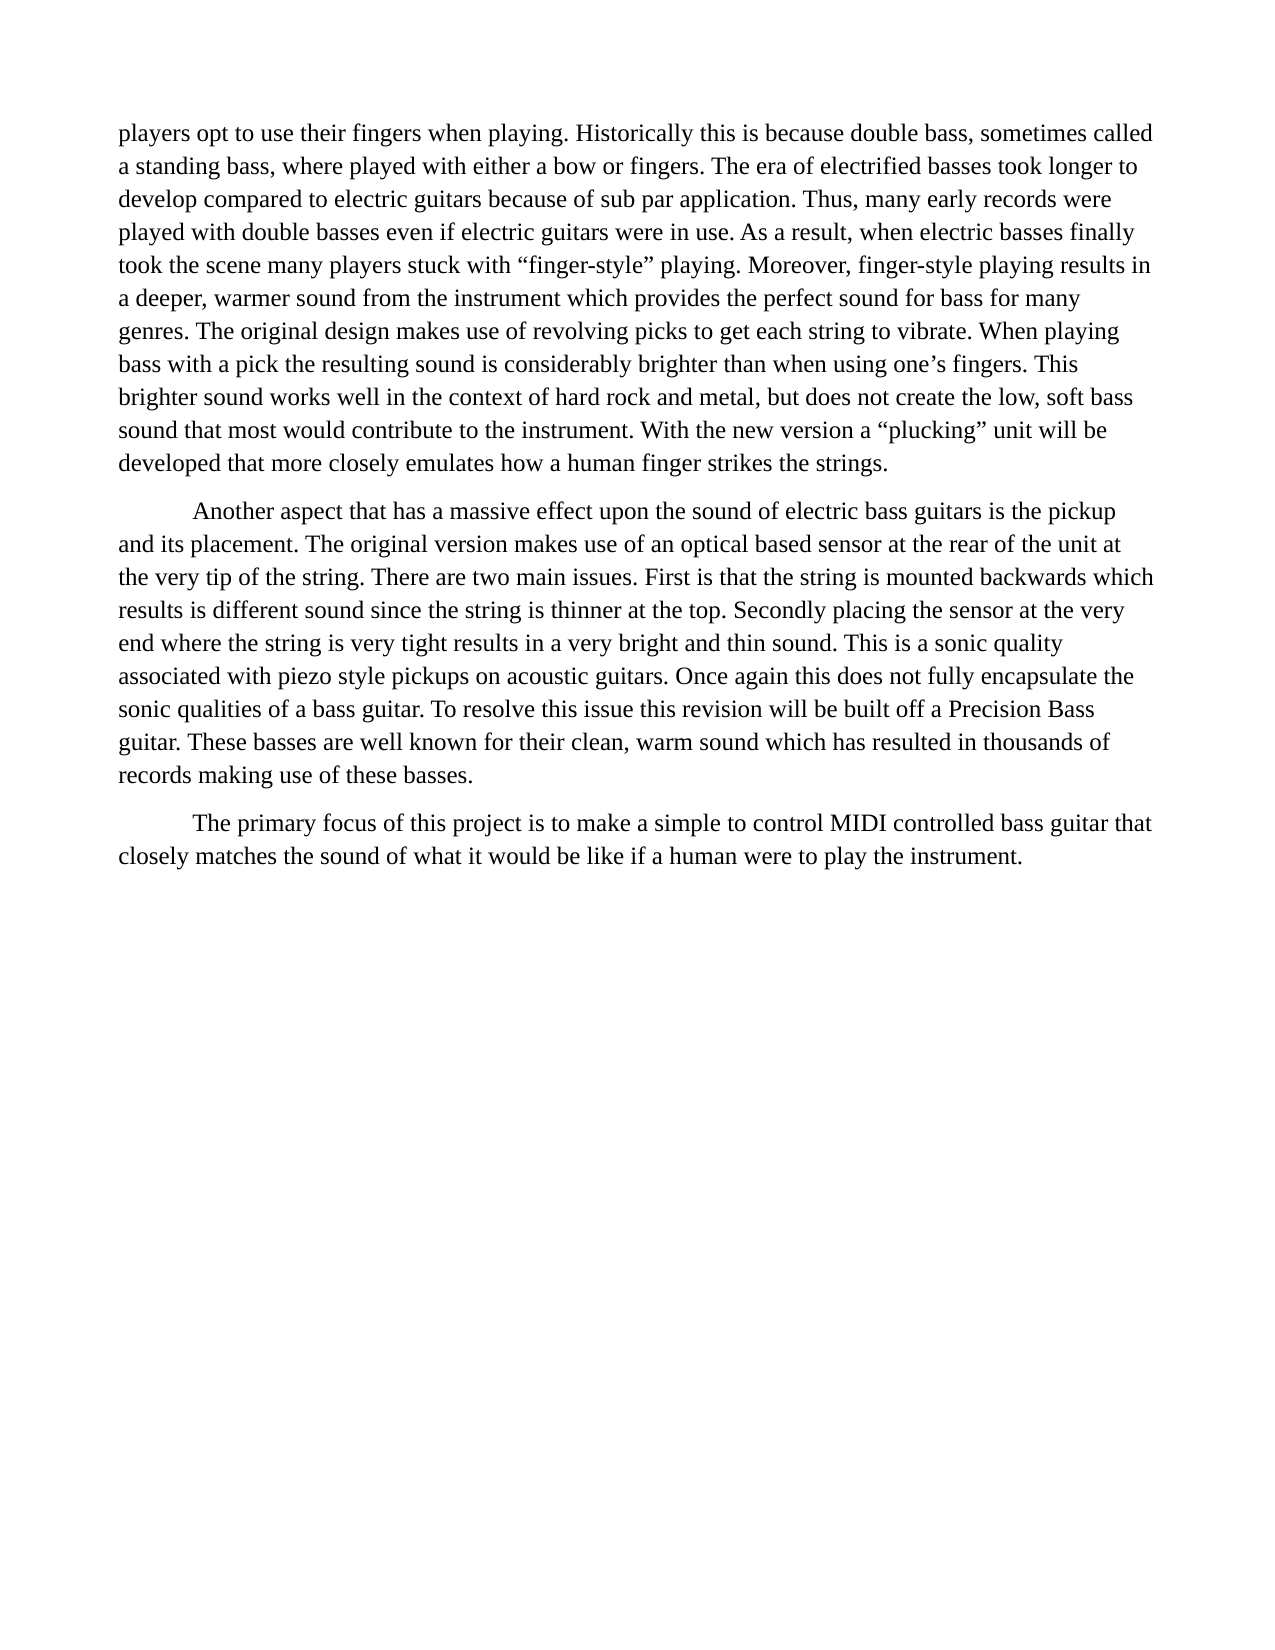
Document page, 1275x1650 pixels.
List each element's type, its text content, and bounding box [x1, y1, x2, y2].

text Another aspect that has a massive effect upon the sound of electric bass guitars is the pickup and its placement. The original version makes use of an optical based sensor at the rear of the unit at the very tip of the string. There are two main issues. First is that the string is mounted backwards which results is different sound since the string is thinner at the top. Secondly placing the sensor at the very end where the string is very tight results in a very bright and thin sound. This is a sonic quality associated with piezo style pickups on acoustic guitars. Once again this does not fully encapsulate the sonic qualities of a bass guitar. To resolve this issue this revision will be built off a Precision Bass guitar. These basses are well known for their clean, warm sound which has resulted in thousands of records making use of these basses. [118, 496, 1157, 789]
text The primary focus of this project is to make a simple to control MIDI controlled bass guitar that closely matches the sound of what it would be like if a human were to play the instrument. [118, 808, 1157, 869]
text players opt to use their fingers when playing. Historically this is because double bass, sometimes called a standing bass, where played with either a bow or fingers. The era of electrified basses took longer to develop compared to electric guitars because of sub par application. Thus, many early records were played with double basses even if electric guitars were in use. As a result, when electric basses finally took the scene many players stuck with “finger-style” playing. Moreover, finger-style playing results in a deeper, warmer sound from the instrument which provides the perfect sound for bass for many genres. The original design makes use of revolving picks to get each string to vibrate. When playing bass with a pick the resulting sound is considerably brighter than when using one’s fingers. This brighter sound works well in the context of hard rock and metal, but does not create the low, soft bass sound that most would contribute to the instrument. With the new version a “plucking” unit will be developed that more closely emulates how a human finger strikes the strings. [118, 118, 1157, 477]
